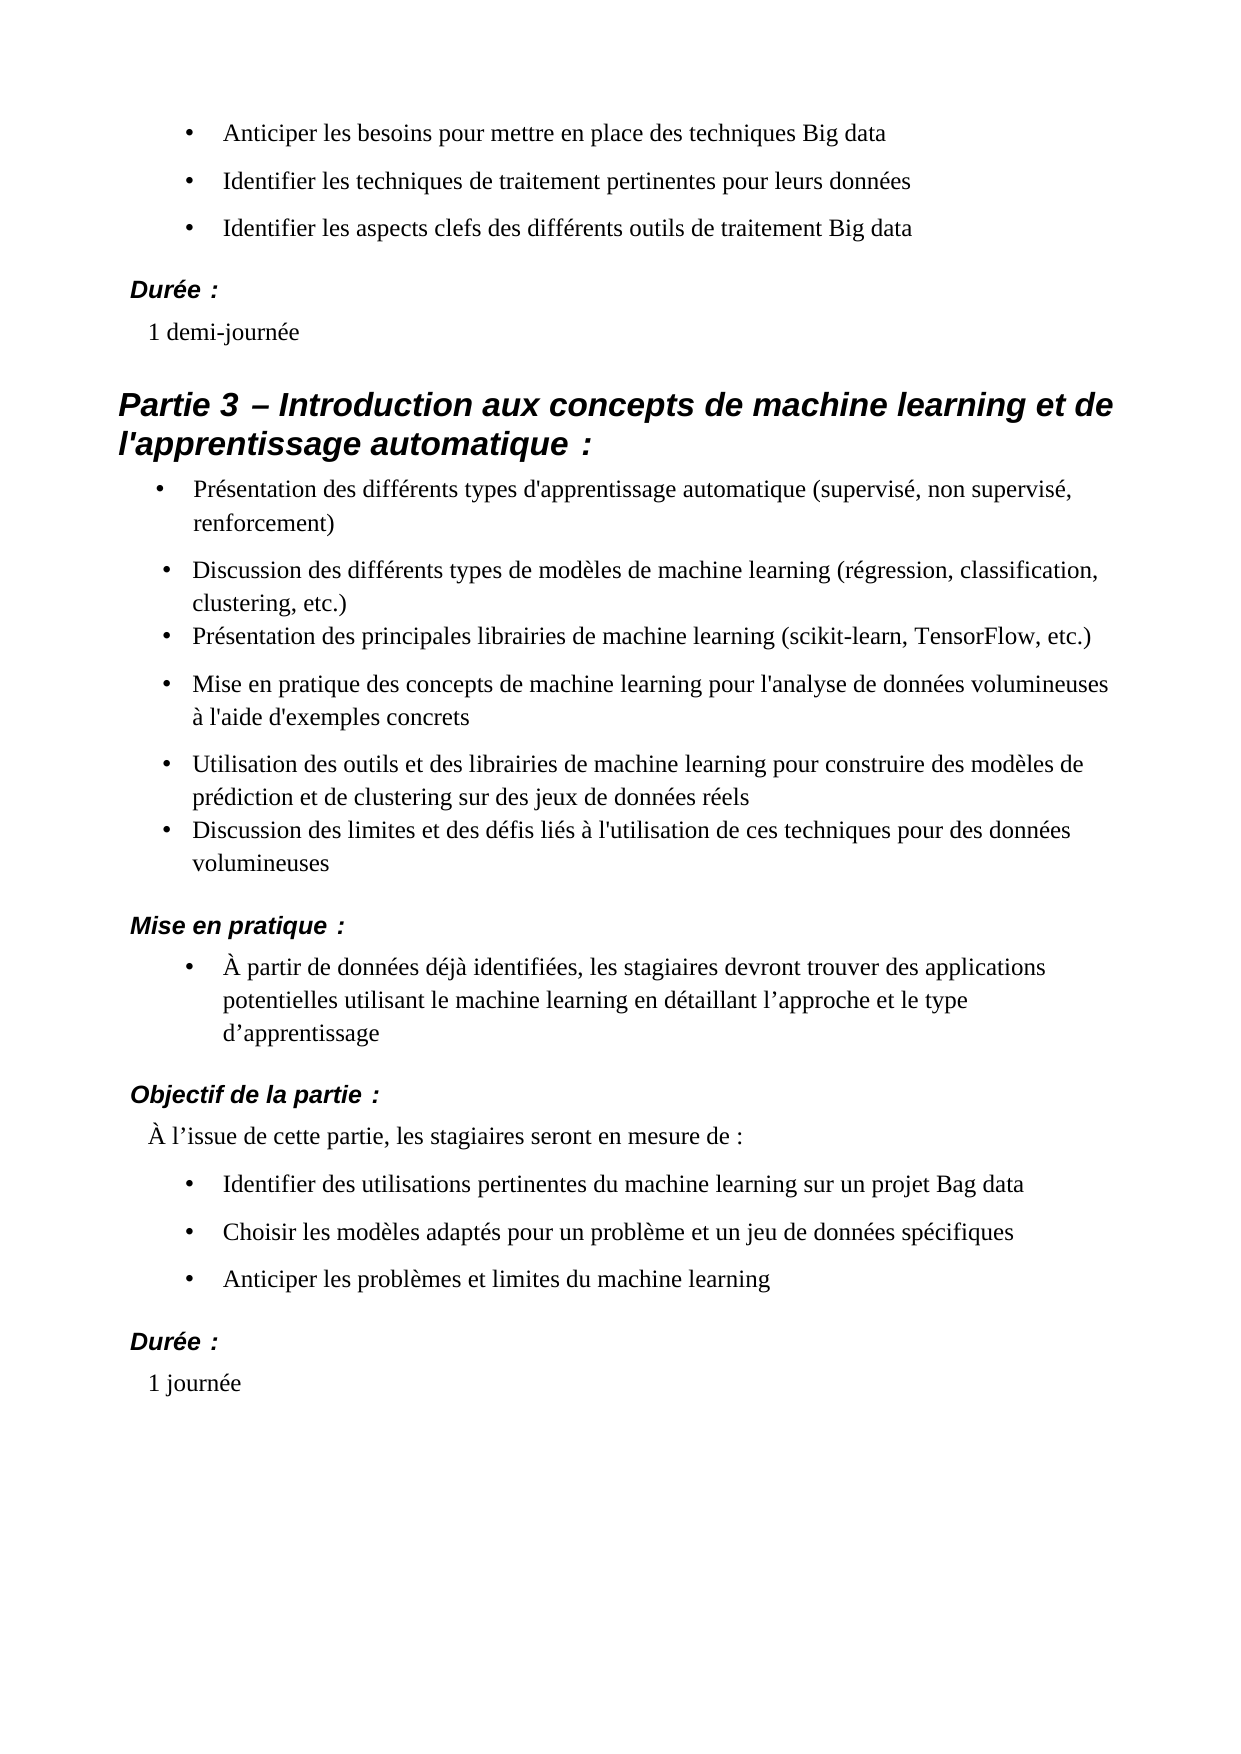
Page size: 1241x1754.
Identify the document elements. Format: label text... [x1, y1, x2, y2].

subtitle Durée : [130, 276, 1110, 304]
subtitle Mise en pratique : [130, 911, 1110, 939]
subtitle Partie 3 – Introduction aux concepts de machine learning et de l'apprentissage automatique : [118, 385, 1122, 462]
list Anticiper les problèmes et limites du machine learning [185, 1264, 1122, 1293]
list Identifier les aspects clefs des différents outils de traitement Big data [185, 213, 1122, 242]
text À l’issue de cette partie, les stagiaires seront en mesure de : [148, 1121, 1122, 1150]
list Discussion des limites et des défis liés à l'utilisation de ces techniques pour des données volumineuses [162, 816, 1122, 877]
list Discussion des différents types de modèles de machine learning (régression, classification, clustering, etc.) [162, 555, 1122, 617]
list Identifier les techniques de traitement pertinentes pour leurs données [185, 166, 1122, 194]
text 1 demi-journée [148, 317, 1122, 346]
text 1 journée [148, 1368, 1122, 1396]
list À partir de données déjà identifiées, les stagiaires devront trouver des applications potentielles utilisant le machine learning en détaillant l’approche et le type d’apprentissage [185, 952, 1122, 1047]
list Utilisation des outils et des librairies de machine learning pour construire des modèles de prédiction et de clustering sur des jeux de données réels [162, 749, 1122, 811]
subtitle Durée : [130, 1326, 1110, 1355]
list Choisir les modèles adaptés pour un problème et un jeu de données spécifiques [185, 1217, 1122, 1245]
subtitle Objectif de la partie : [130, 1080, 1110, 1109]
list Mise en pratique des concepts de machine learning pour l'analyse de données volumineuses à l'aide d'exemples concrets [162, 669, 1122, 731]
list Présentation des différents types d'apprentissage automatique (supervisé, non supervisé, renforcement) [156, 474, 1122, 536]
list Présentation des principales librairies de machine learning (scikit-learn, TensorFlow, etc.) [162, 621, 1122, 650]
list Identifier des utilisations pertinentes du machine learning sur un projet Bag data [185, 1169, 1122, 1198]
list Anticiper les besoins pour mettre en place des techniques Big data [185, 118, 1122, 147]
